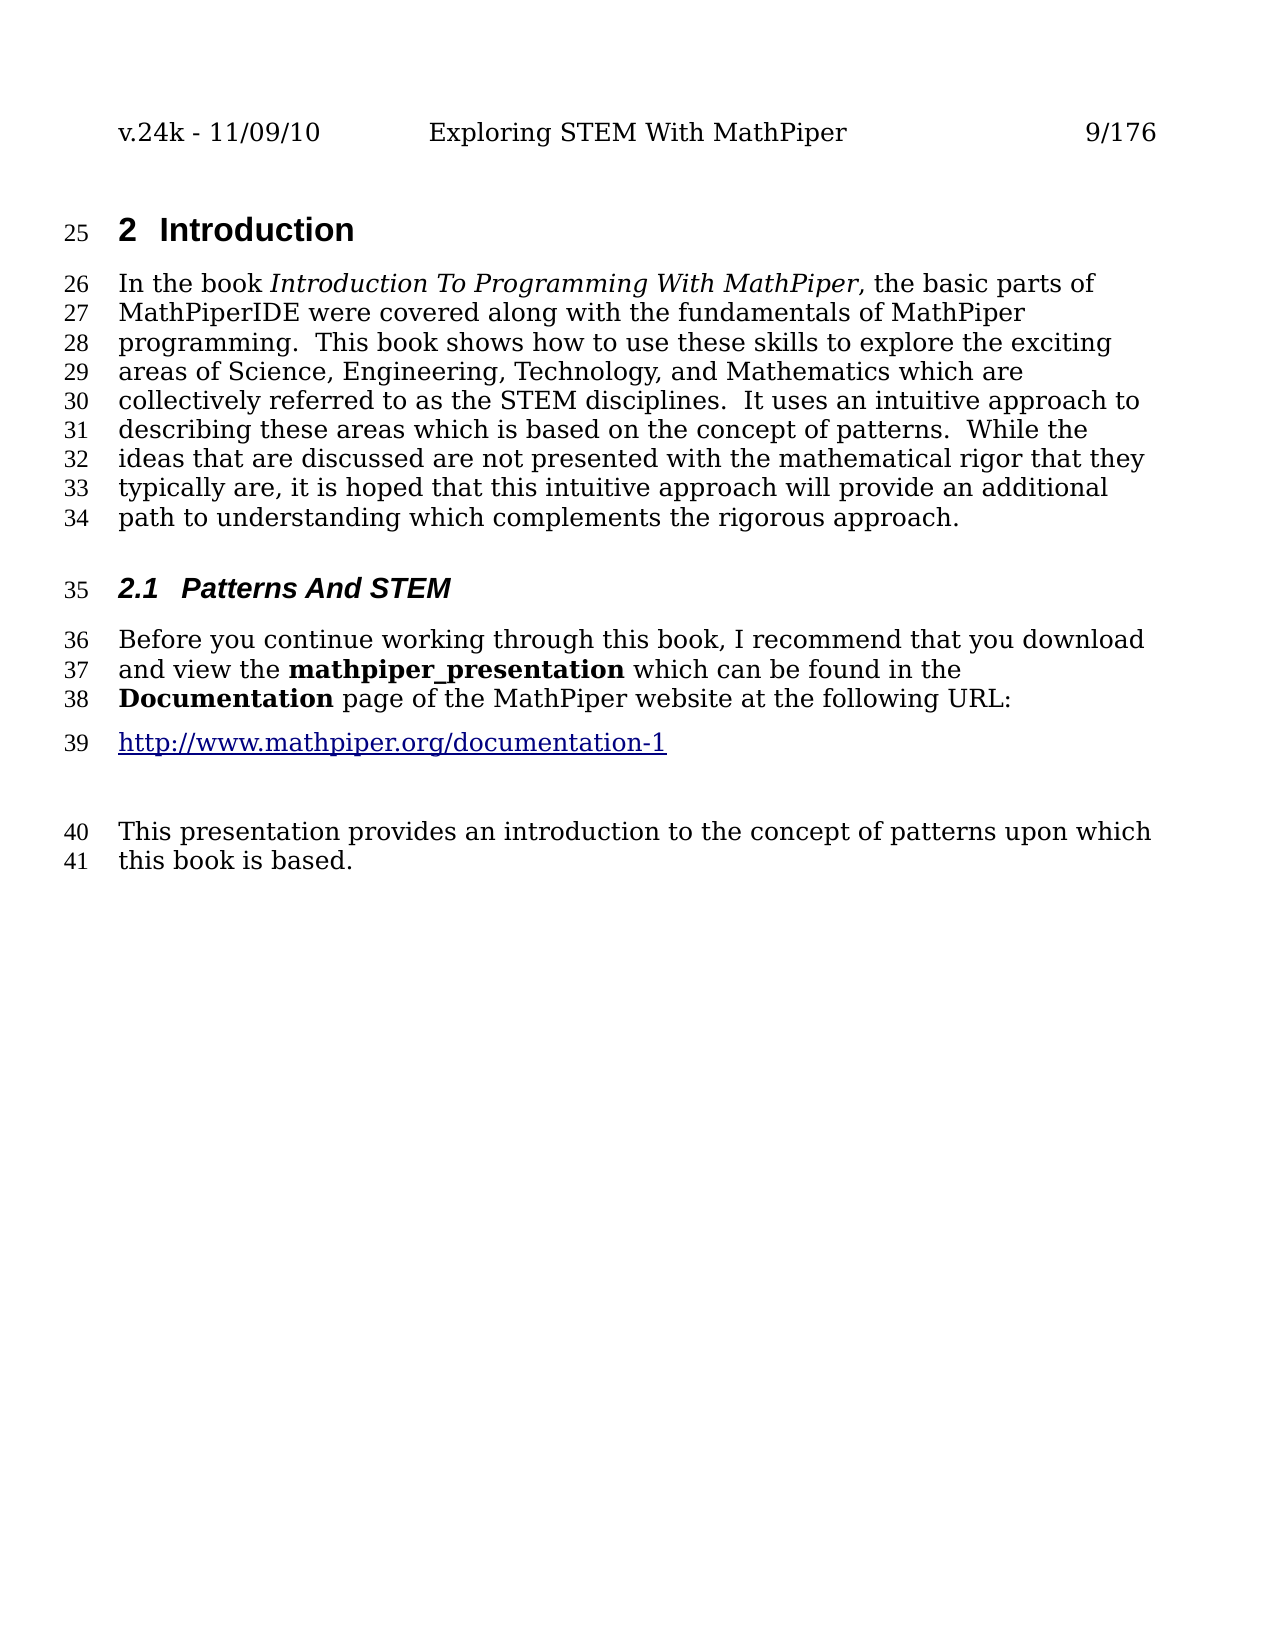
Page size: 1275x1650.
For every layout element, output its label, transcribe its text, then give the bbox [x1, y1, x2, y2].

text http://www.mathpiper.org/documentation-1 [118, 728, 1157, 757]
text Before you continue working through this book, I recommend that you download and view the mathpiper_presentation which can be found in the Documentation page of the MathPiper website at the following URL: [118, 625, 1157, 713]
subtitle Patterns And STEM [118, 571, 1157, 604]
text In the book Introduction To Programming With MathPiper, the basic parts of MathPiperIDE were covered along with the fundamentals of MathPiper programming. This book shows how to use these skills to explore the exciting areas of Science, Engineering, Technology, and Mathematics which are collectively referred to as the STEM disciplines. It uses an intuitive approach to describing these areas which is based on the concept of patterns. While the ideas that are discussed are not presented with the mathematical rigor that they typically are, it is hoped that this intuitive approach will provide an additional path to understanding which complements the rigorous approach. [118, 269, 1157, 532]
text This presentation provides an introduction to the concept of patterns upon which this book is based. [118, 817, 1157, 875]
subtitle Introduction [118, 210, 1157, 248]
